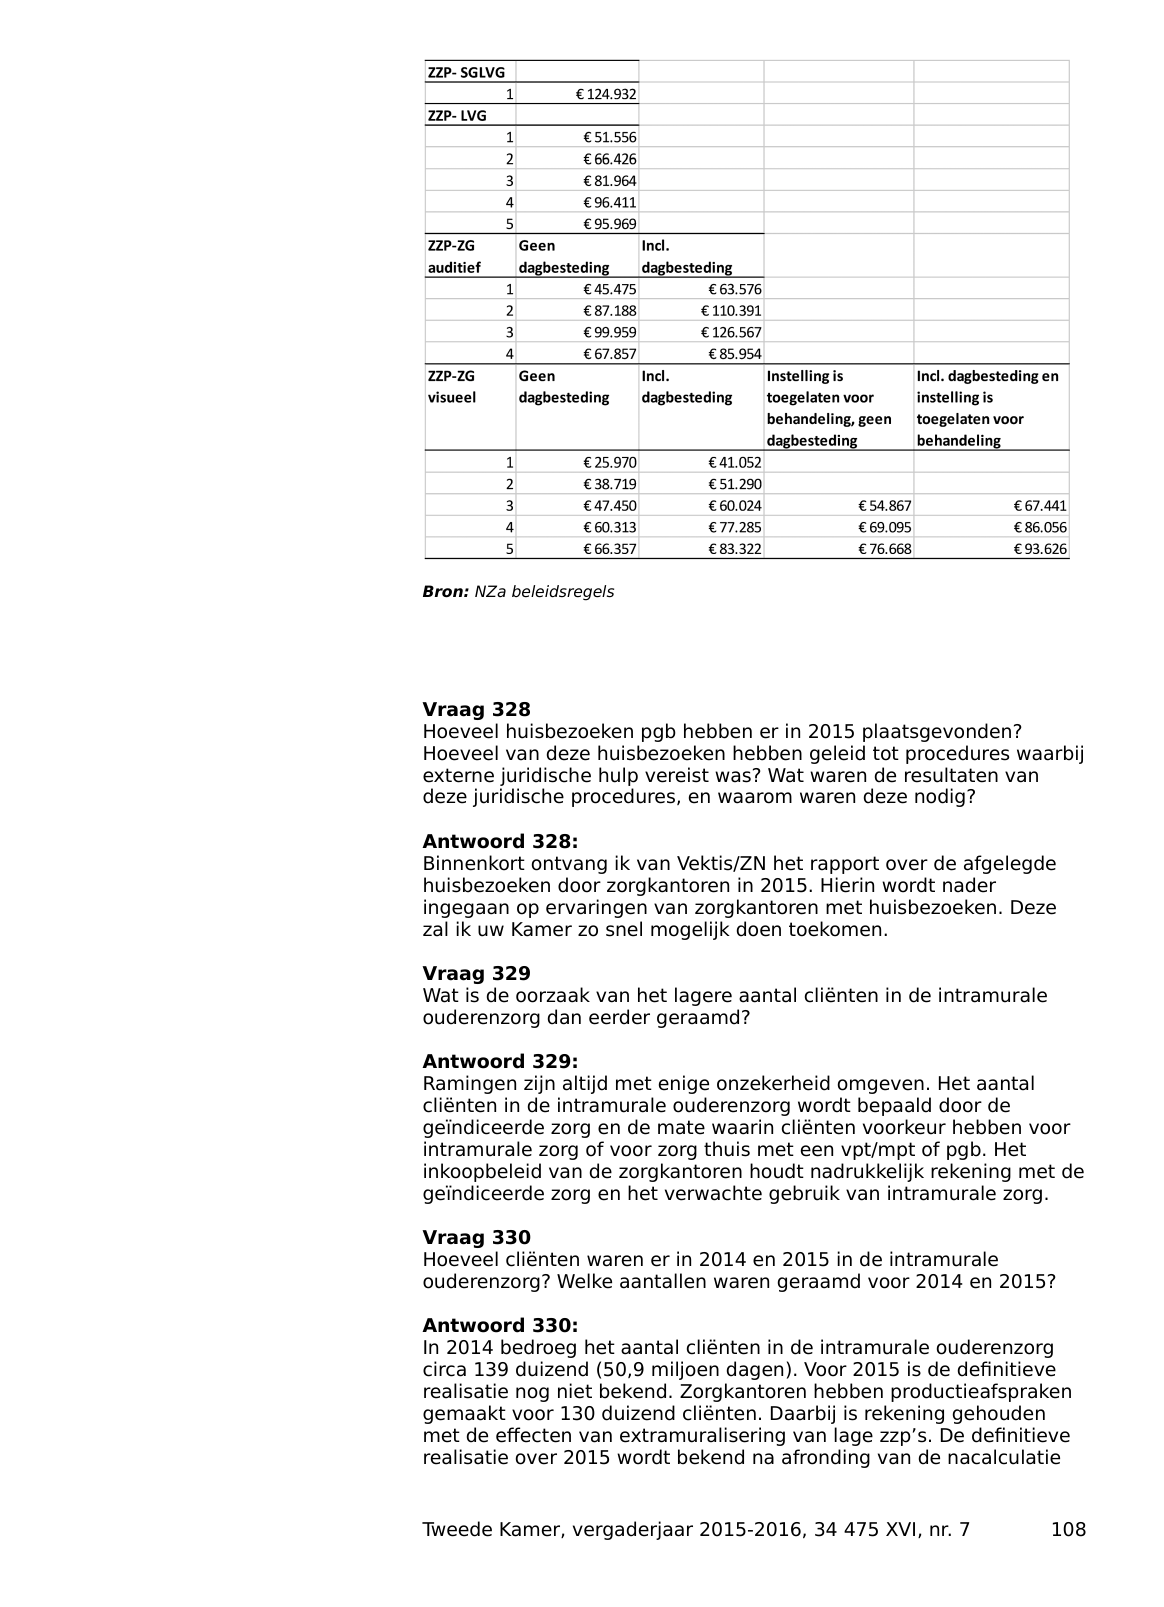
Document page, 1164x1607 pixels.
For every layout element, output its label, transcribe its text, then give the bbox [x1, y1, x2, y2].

text Binnenkort ontvang ik van Vektis/ZN het rapport over de afgelegde huisbezoeken door zorgkantoren in 2015. Hierin wordt nader ingegaan op ervaringen van zorgkantoren met huisbezoeken. Deze zal ik uw Kamer zo snel mogelijk doen toekomen. [422, 853, 1087, 941]
picture [422, 59, 1072, 561]
text Wat is de oorzaak van het lagere aantal cliënten in de intramurale ouderenzorg dan eerder geraamd? [422, 985, 1087, 1029]
text Antwoord 329: [422, 1051, 1087, 1073]
text Hoeveel cliënten waren er in 2014 en 2015 in de intramurale ouderenzorg? Welke aantallen waren geraamd voor 2014 en 2015? [422, 1249, 1087, 1293]
text Antwoord 328: [422, 831, 1087, 853]
text Bron: NZa beleidsregels [422, 583, 1072, 601]
text Vraag 329 [422, 963, 1087, 985]
text Hoeveel huisbezoeken pgb hebben er in 2015 plaatsgevonden? Hoeveel van deze huisbezoeken hebben geleid tot procedures waarbij externe juridische hulp vereist was? Wat waren de resultaten van deze juridische procedures, en waarom waren deze nodig? [422, 721, 1087, 808]
text In 2014 bedroeg het aantal cliënten in de intramurale ouderenzorg circa 139 duizend (50,9 miljoen dagen). Voor 2015 is de definitieve realisatie nog niet bekend. Zorgkantoren hebben productieafspraken gemaakt voor 130 duizend cliënten. Daarbij is rekening gehouden met de effecten van extramuralisering van lage zzp’s. De definitieve realisatie over 2015 wordt bekend na afronding van de nacalculatie [422, 1337, 1087, 1469]
text Antwoord 330: [422, 1315, 1087, 1337]
text Vraag 328 [422, 698, 1087, 721]
text Vraag 330 [422, 1227, 1087, 1249]
text Ramingen zijn altijd met enige onzekerheid omgeven. Het aantal cliënten in de intramurale ouderenzorg wordt bepaald door de geïndiceerde zorg en de mate waarin cliënten voorkeur hebben voor intramurale zorg of voor zorg thuis met een vpt/mpt of pgb. Het inkoopbeleid van de zorgkantoren houdt nadrukkelijk rekening met de geïndiceerde zorg en het verwachte gebruik van intramurale zorg. [422, 1073, 1087, 1205]
